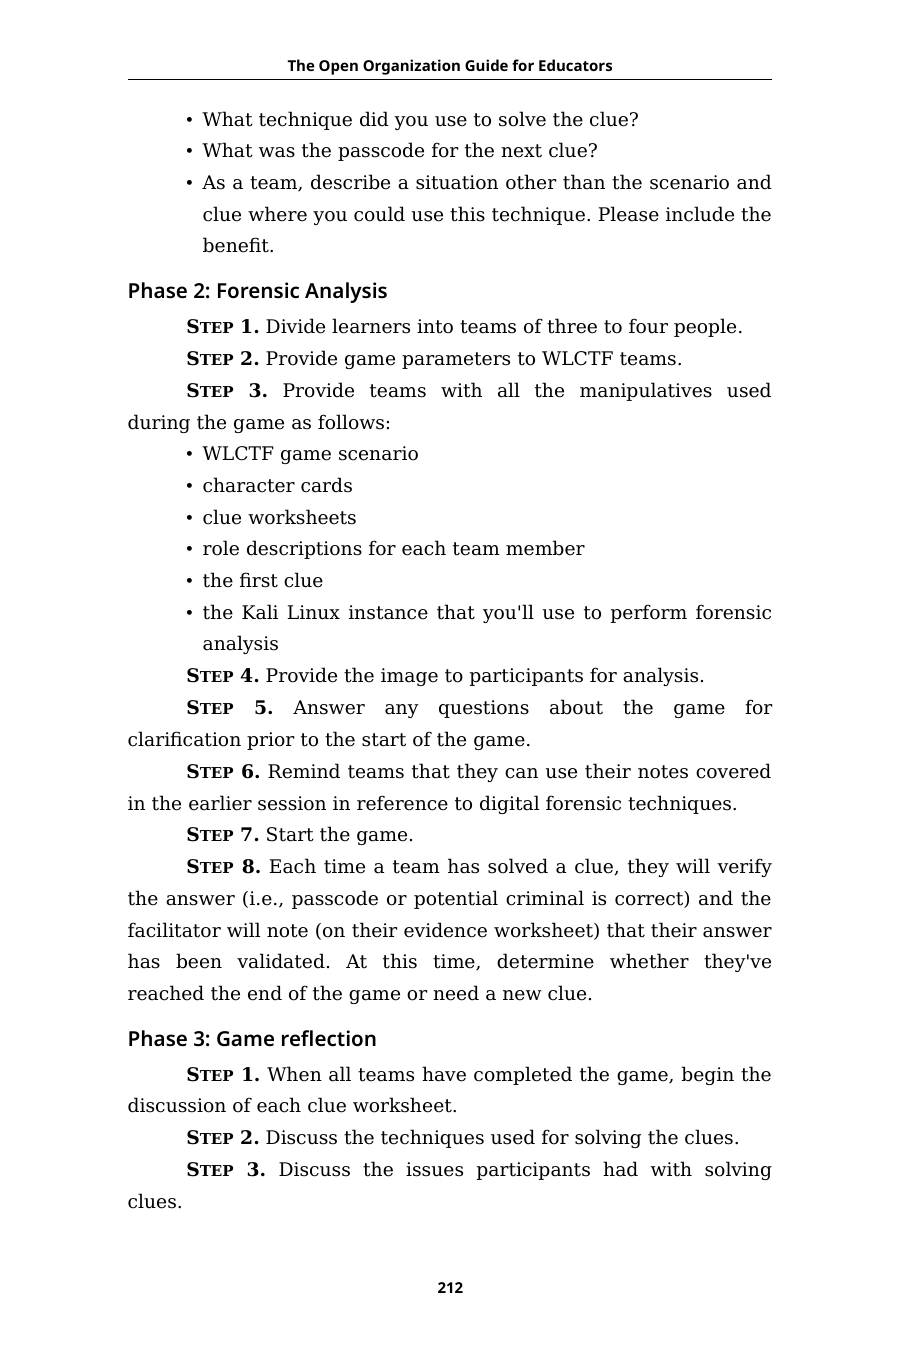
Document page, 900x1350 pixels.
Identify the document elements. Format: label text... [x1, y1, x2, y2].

text Step 3. Discuss the issues participants had with solving clues. [127, 1159, 772, 1213]
subtitle Phase 3: Game reflection [127, 1027, 772, 1051]
list character cards [186, 475, 772, 497]
text Step 8. Each time a team has solved a clue, they will verify the answer (i.e., passcode or potential criminal is correct) and the facilitator will note (on their evidence worksheet) that their answer has been validated. At this time, determine whether they've reached the end of the game or need a new clue. [127, 856, 772, 1005]
text Step 1. When all teams have completed the game, begin the discussion of each clue worksheet. [127, 1063, 772, 1117]
text Step 3. Provide teams with all the manipulatives used during the game as follows: [127, 380, 772, 434]
text Step 6. Remind teams that they can use their notes covered in the earlier session in reference to digital forensic techniques. [127, 761, 772, 814]
text Step 2. Provide game parameters to WLCTF teams. [127, 348, 772, 370]
list What was the passcode for the next clue? [186, 140, 772, 162]
list role descriptions for each team member [186, 538, 772, 560]
list the Kali Linux instance that you'll use to perform forensic analysis [186, 602, 772, 655]
text Step 5. Answer any questions about the game for clarification prior to the start of the game. [127, 697, 772, 751]
list the first clue [186, 570, 772, 592]
list What technique did you use to solve the clue? [186, 109, 772, 131]
list clue worksheets [186, 507, 772, 529]
text Step 4. Provide the image to participants for analysis. [127, 665, 772, 687]
list WLCTF game scenario [186, 443, 772, 465]
list As a team, describe a situation other than the scenario and clue where you could use this technique. Please include the benefit. [186, 172, 772, 257]
text Step 1. Divide learners into teams of three to four people. [127, 316, 772, 338]
text Step 2. Discuss the techniques used for solving the clues. [127, 1127, 772, 1149]
subtitle Phase 2: Forensic Analysis [127, 279, 772, 303]
text Step 7. Start the game. [127, 824, 772, 846]
